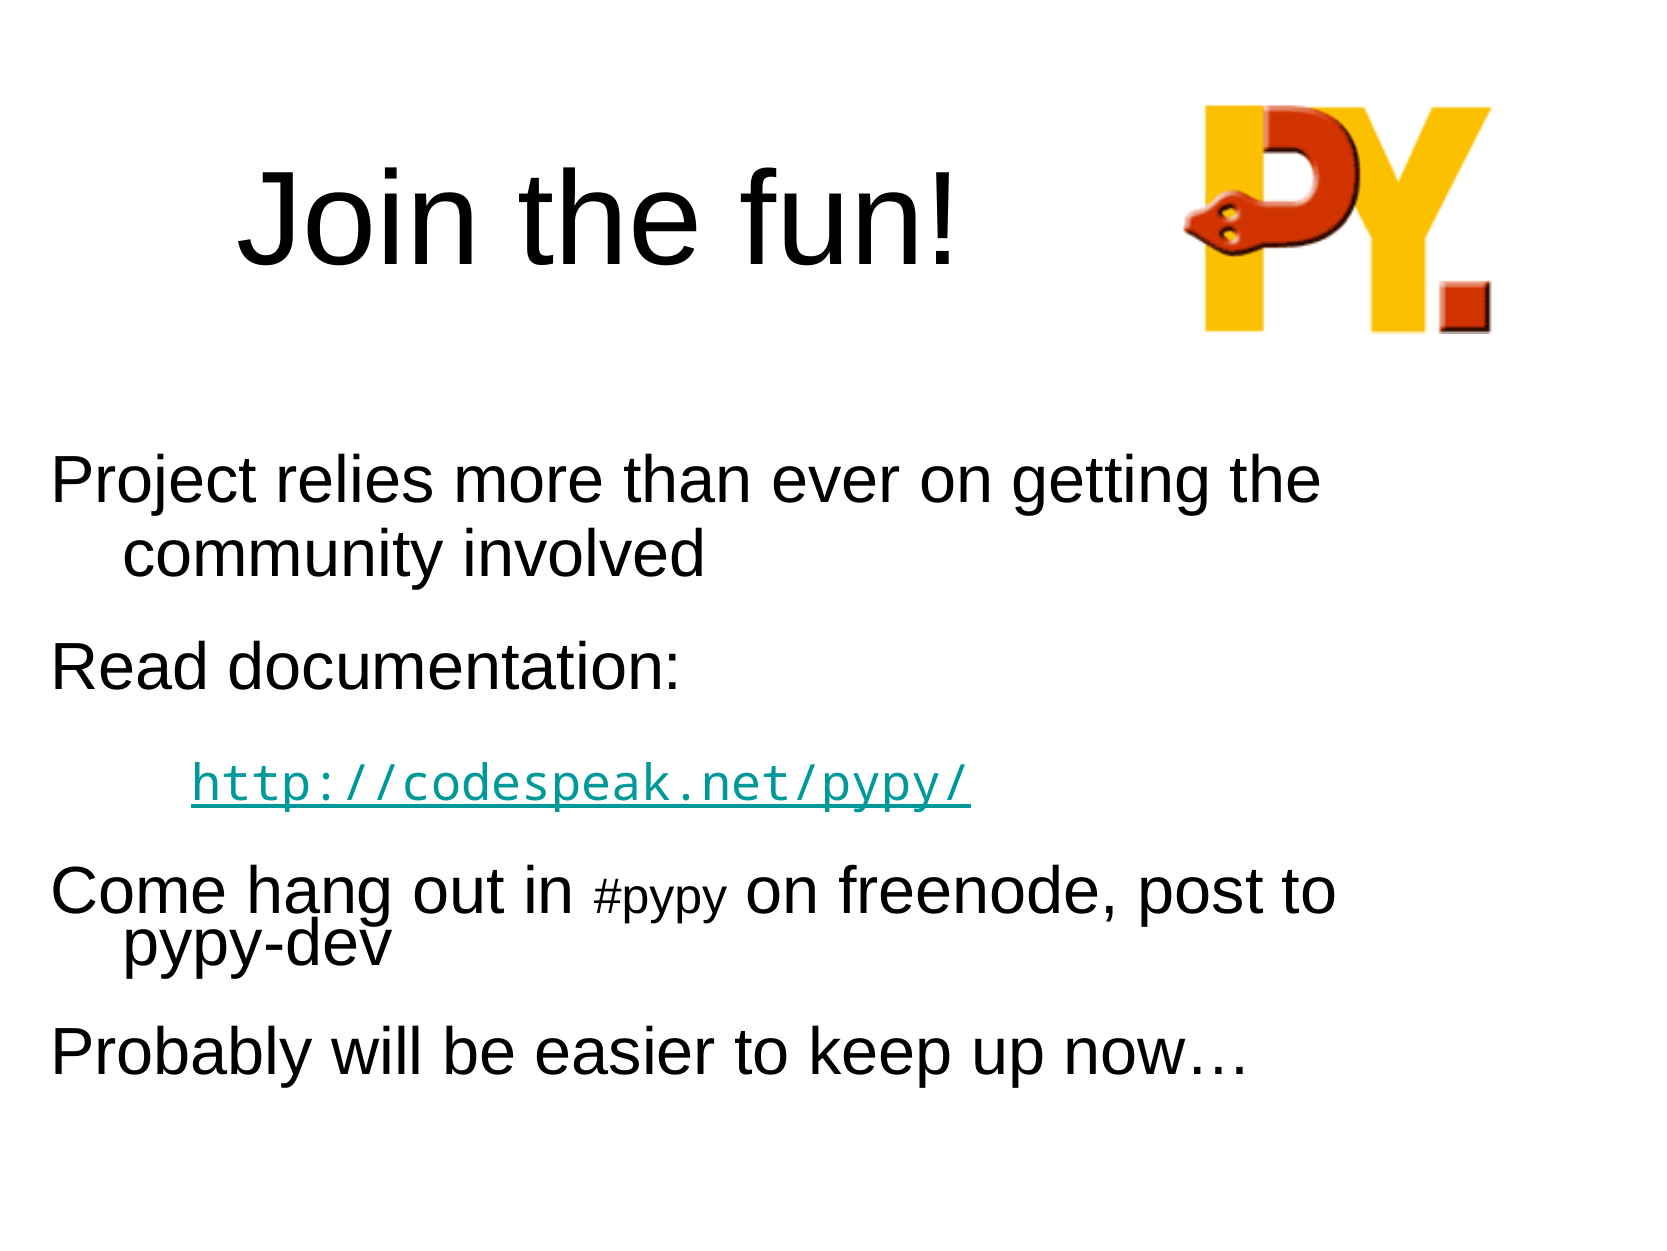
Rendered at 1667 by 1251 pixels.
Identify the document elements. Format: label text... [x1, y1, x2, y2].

list Project relies more than ever on getting the community involved Read documentation: http://codespeak.net/pypy/ Come hang out in #pypy on freenode, post to pypy-dev Probably will be easier to keep up now… [0, 433, 1651, 1167]
picture [1183, 104, 1494, 334]
title Join the fun! [37, 62, 1161, 376]
